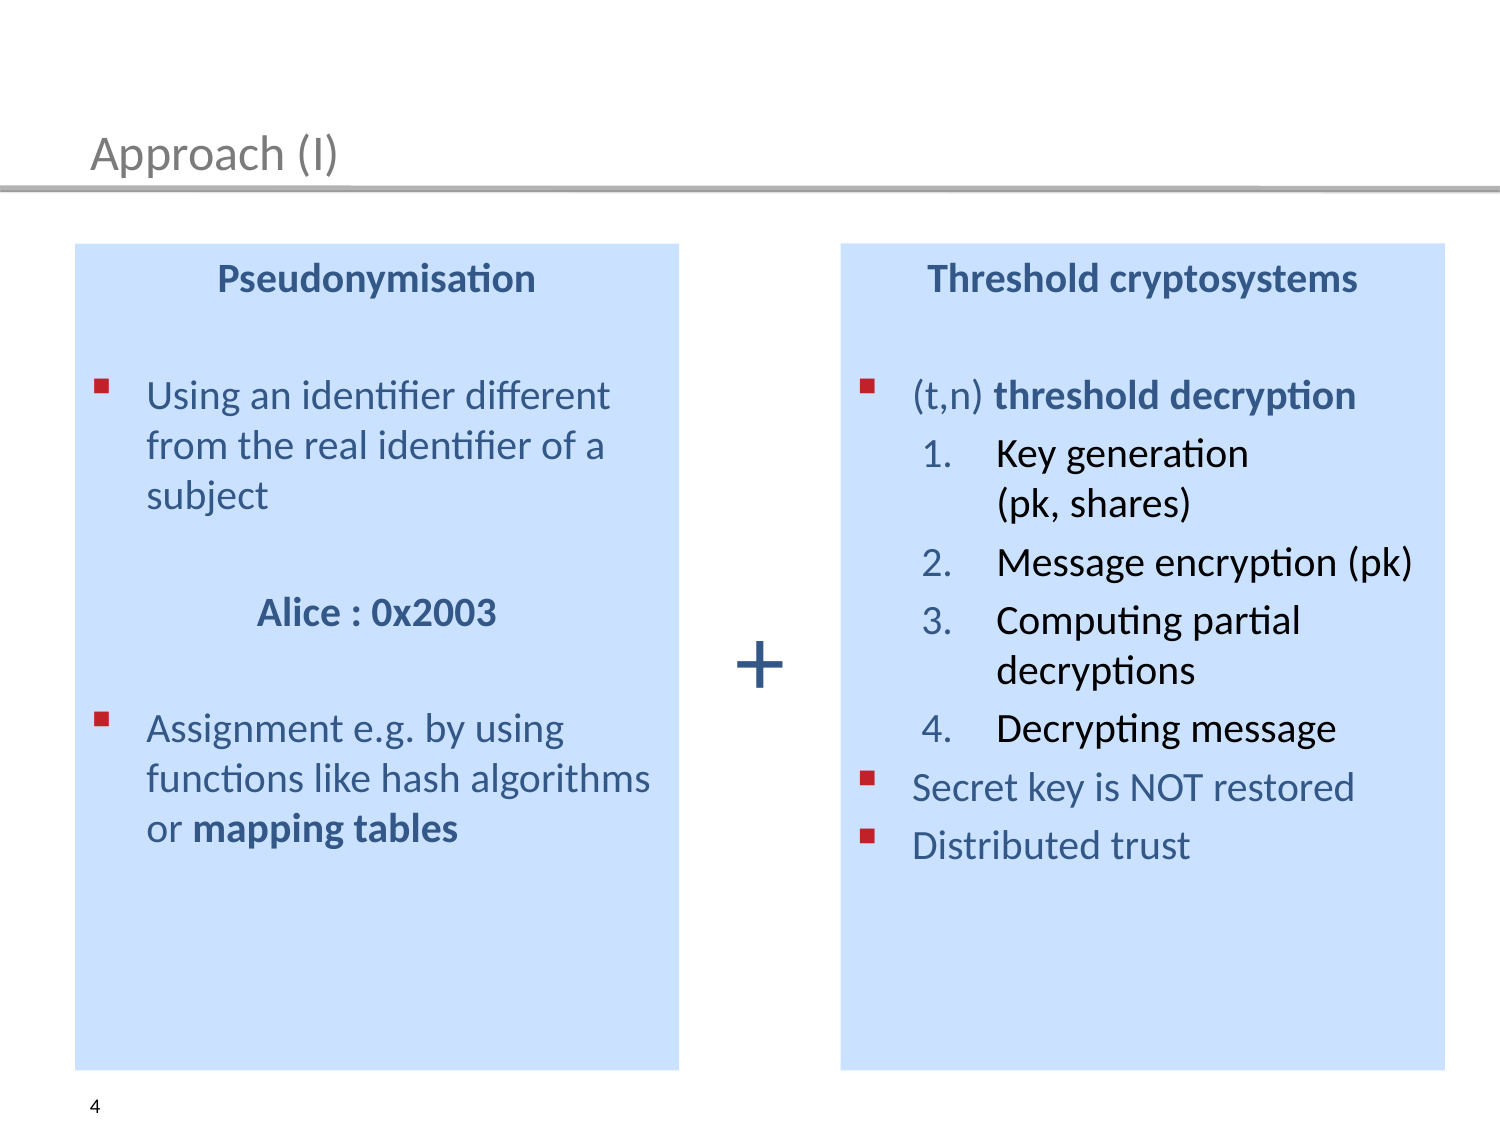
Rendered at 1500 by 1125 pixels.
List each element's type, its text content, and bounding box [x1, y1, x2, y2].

text_box + [680, 243, 840, 1071]
list Pseudonymisation Using an identifier different from the real identifier of a subject Alice : 0x2003 Assignment e.g. by using functions like hash algorithms or mapping tables [75, 243, 680, 1071]
text_box Threshold cryptosystems (t,n) threshold decryption Key generation (pk, shares) Message encryption (pk) Computing partial decryptions Decrypting message Secret key is NOT restored Distributed trust [840, 243, 1445, 1071]
title Approach (I) [75, 19, 1463, 188]
